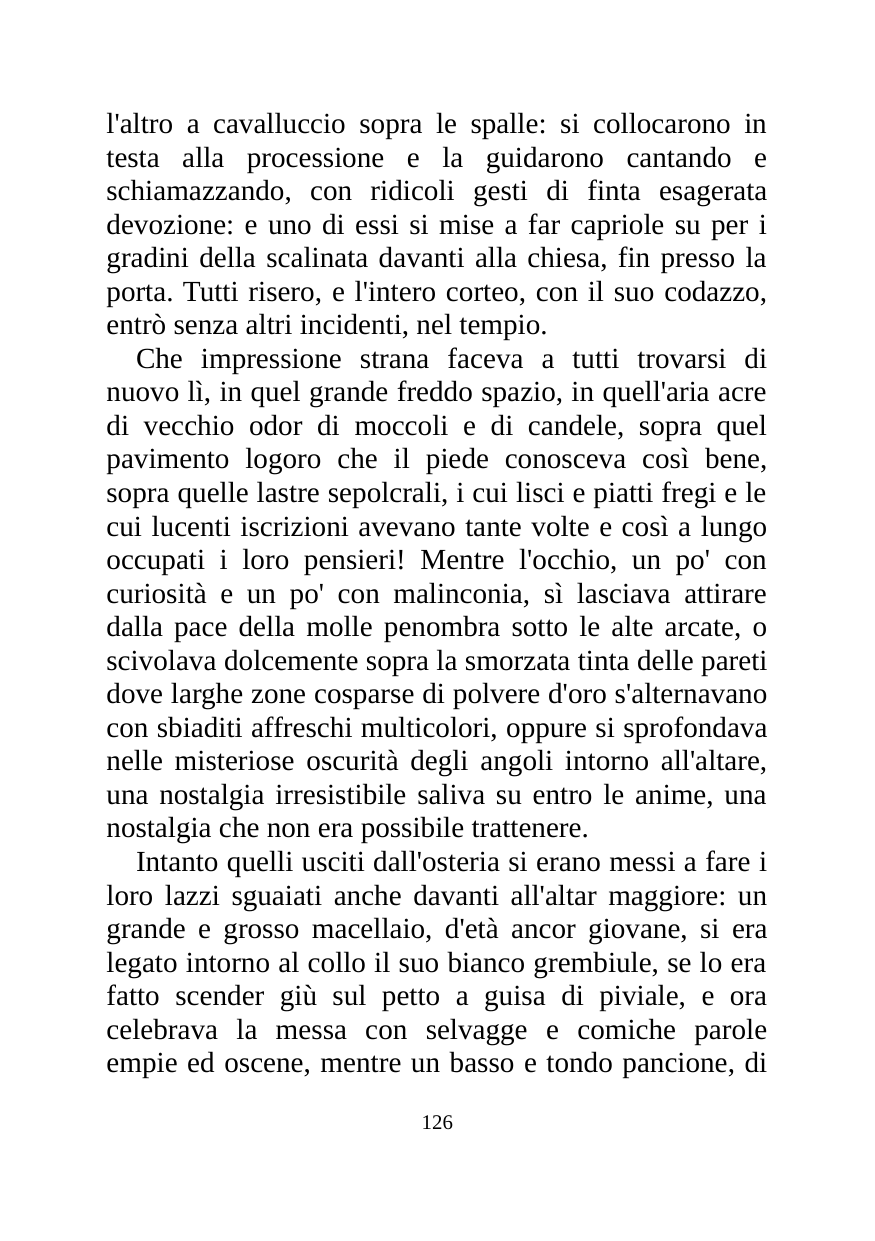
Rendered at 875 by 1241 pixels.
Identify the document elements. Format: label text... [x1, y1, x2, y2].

text l'altro a cavalluccio sopra le spalle: si collocarono in testa alla processione e la guidarono cantando e schiamazzando, con ridicoli gesti di finta esagerata devozione: e uno di essi si mise a far capriole su per i gradini della scalinata davanti alla chiesa, fin presso la porta. Tutti risero, e l'intero corteo, con il suo codazzo, entrò senza altri incidenti, nel tempio. [106, 106, 768, 341]
text Che impressione strana faceva a tutti trovarsi di nuovo lì, in quel grande freddo spazio, in quell'aria acre di vecchio odor di moccoli e di candele, sopra quel pavimento logoro che il piede conosceva così bene, sopra quelle lastre sepolcrali, i cui lisci e piatti fregi e le cui lucenti iscrizioni avevano tante volte e così a lungo occupati i loro pensieri! Mentre l'occhio, un po' con curiosità e un po' con malinconia, sì lasciava attirare dalla pace della molle penombra sotto le alte arcate, o scivolava dolcemente sopra la smorzata tinta delle pareti dove larghe zone cosparse di polvere d'oro s'alternavano con sbiaditi affreschi multicolori, oppure si sprofondava nelle misteriose oscurità degli angoli intorno all'altare, una nostalgia irresistibile saliva su entro le anime, una nostalgia che non era possibile trattenere. [106, 341, 768, 844]
text Intanto quelli usciti dall'osteria si erano messi a fare i loro lazzi sguaiati anche davanti all'altar maggiore: un grande e grosso macellaio, d'età ancor giovane, si era legato intorno al collo il suo bianco grembiule, se lo era fatto scender giù sul petto a guisa di piviale, e ora celebrava la messa con selvagge e comiche parole empie ed oscene, mentre un basso e tondo pancione, di [106, 844, 768, 1079]
